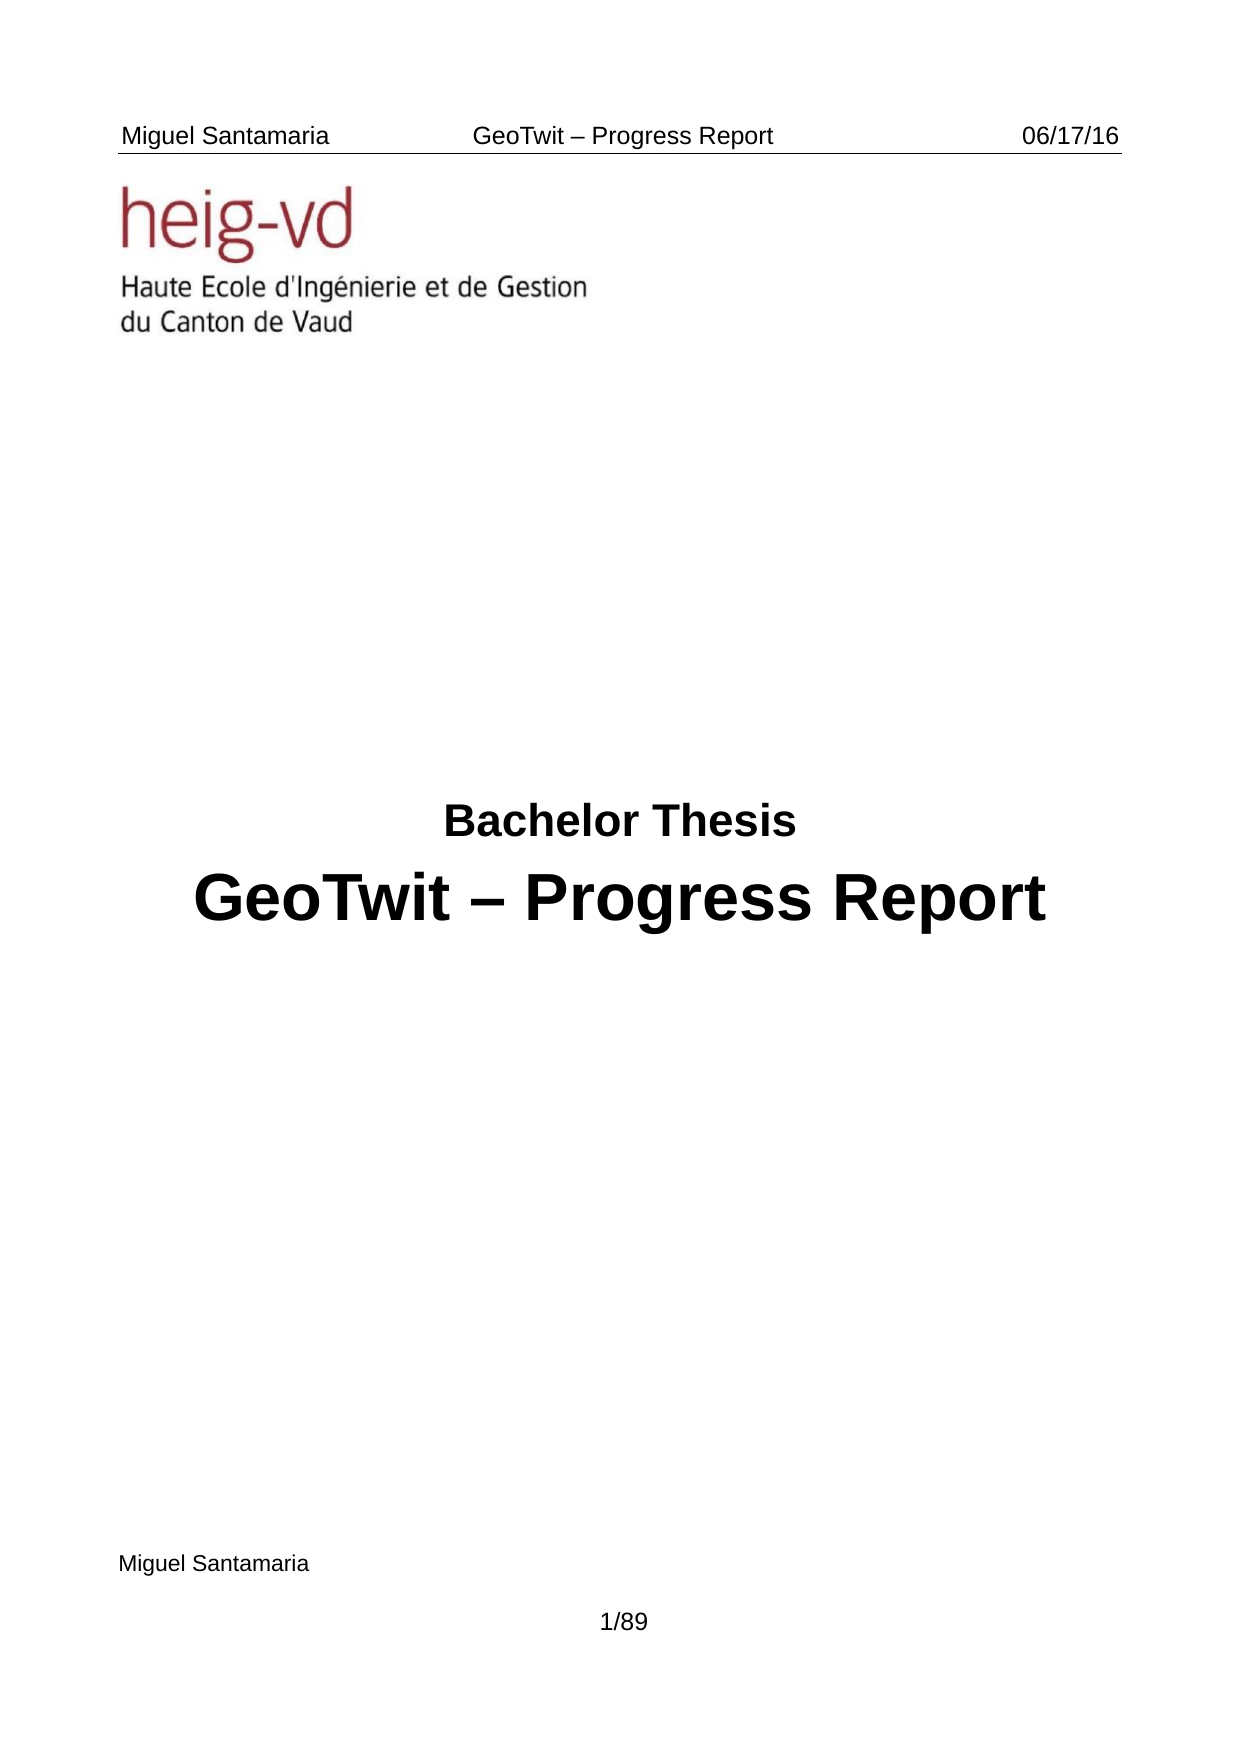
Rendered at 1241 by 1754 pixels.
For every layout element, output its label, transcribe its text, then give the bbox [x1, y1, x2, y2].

title Bachelor Thesis [118, 793, 1122, 846]
text Miguel Santamaria [118, 1550, 1122, 1576]
text GeoTwit – Progress Report [118, 858, 1122, 935]
picture [118, 182, 593, 337]
